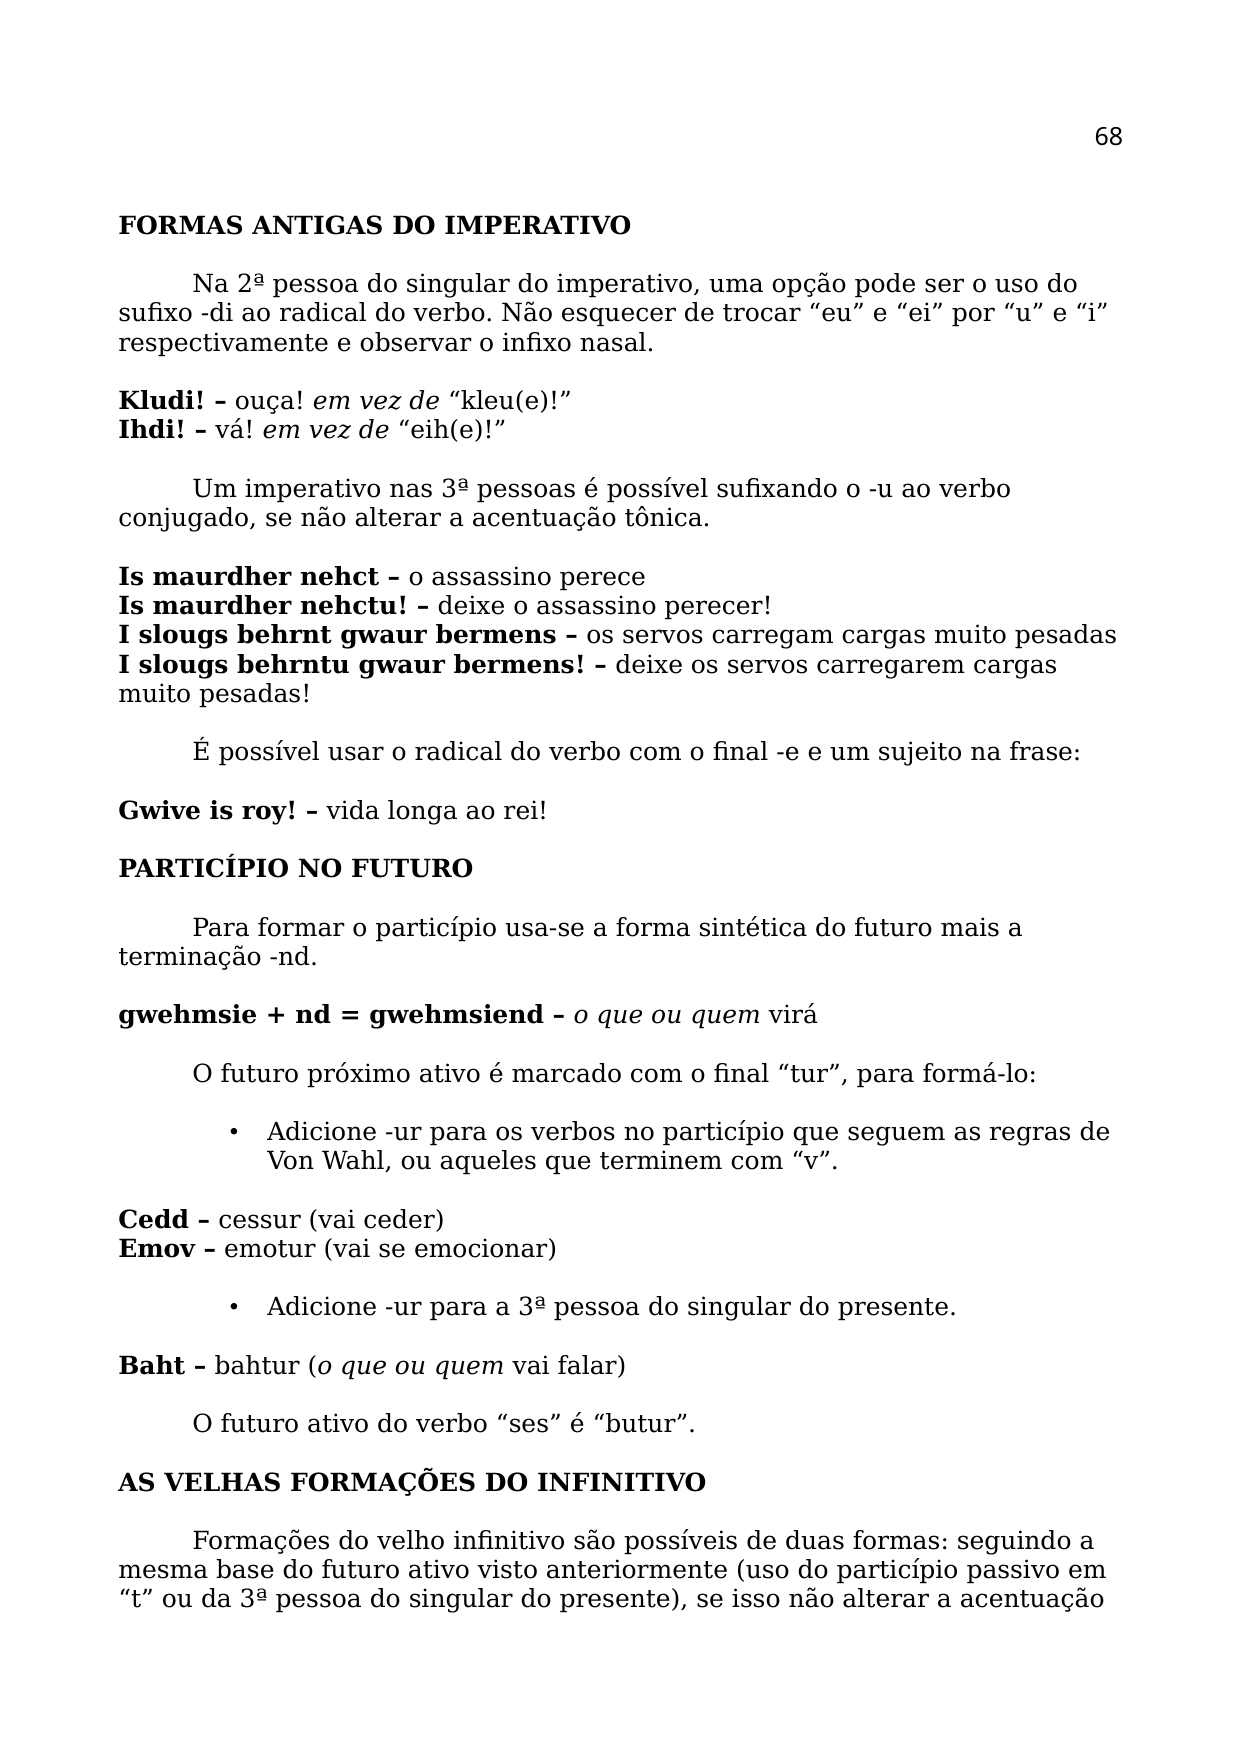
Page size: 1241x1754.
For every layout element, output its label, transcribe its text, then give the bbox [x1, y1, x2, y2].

text O futuro próximo ativo é marcado com o final “tur”, para formá-lo: [118, 1059, 1123, 1088]
text Cedd – cessur (vai ceder) [118, 1204, 1123, 1234]
text Is maurdher nehctu! – deixe o assassino perecer! [118, 591, 1123, 620]
text I slougs behrntu gwaur bermens! – deixe os servos carregarem cargas muito pesadas! [118, 649, 1123, 708]
text Gwive is roy! – vida longa ao rei! [118, 796, 1123, 825]
text Is maurdher nehct – o assassino perece [118, 561, 1123, 591]
text Ihdi! – vá! em vez de “eih(e)!” [118, 415, 1123, 445]
text É possível usar o radical do verbo com o final -e e um sujeito na frase: [118, 737, 1123, 766]
list Adicione -ur para os verbos no particípio que seguem as regras de Von Wahl, ou aqueles que terminem com “v”. [229, 1117, 1123, 1175]
text Formações do velho infinitivo são possíveis de duas formas: seguindo a mesma base do futuro ativo visto anteriormente (uso do particípio passivo em “t” ou da 3ª pessoa do singular do presente), se isso não alterar a acentuação [118, 1526, 1123, 1614]
text Baht – bahtur (o que ou quem vai falar) [118, 1351, 1123, 1380]
text Emov – emotur (vai se emocionar) [118, 1234, 1123, 1263]
list Adicione -ur para a 3ª pessoa do singular do presente. [229, 1292, 1123, 1322]
text O futuro ativo do verbo “ses” é “butur”. [118, 1409, 1123, 1438]
subtitle FORMAS ANTIGAS DO IMPERATIVO [118, 211, 1123, 240]
text gwehmsie + nd = gwehmsiend – o que ou quem virá [118, 1000, 1123, 1029]
text Para formar o particípio usa-se a forma sintética do futuro mais a terminação -nd. [118, 913, 1123, 971]
text Na 2ª pessoa do singular do imperativo, uma opção pode ser o uso do sufixo -di ao radical do verbo. Não esquecer de trocar “eu” e “ei” por “u” e “i” respectivamente e observar o infixo nasal. [118, 269, 1123, 357]
text Kludi! – ouça! em vez de “kleu(e)!” [118, 386, 1123, 415]
text I slougs behrnt gwaur bermens – os servos carregam cargas muito pesadas [118, 620, 1123, 649]
subtitle PARTICÍPIO NO FUTURO [118, 854, 1123, 883]
text Um imperativo nas 3ª pessoas é possível sufixando o -u ao verbo conjugado, se não alterar a acentuação tônica. [118, 474, 1123, 532]
subtitle AS VELHAS FORMAÇÕES DO INFINITIVO [118, 1468, 1123, 1497]
